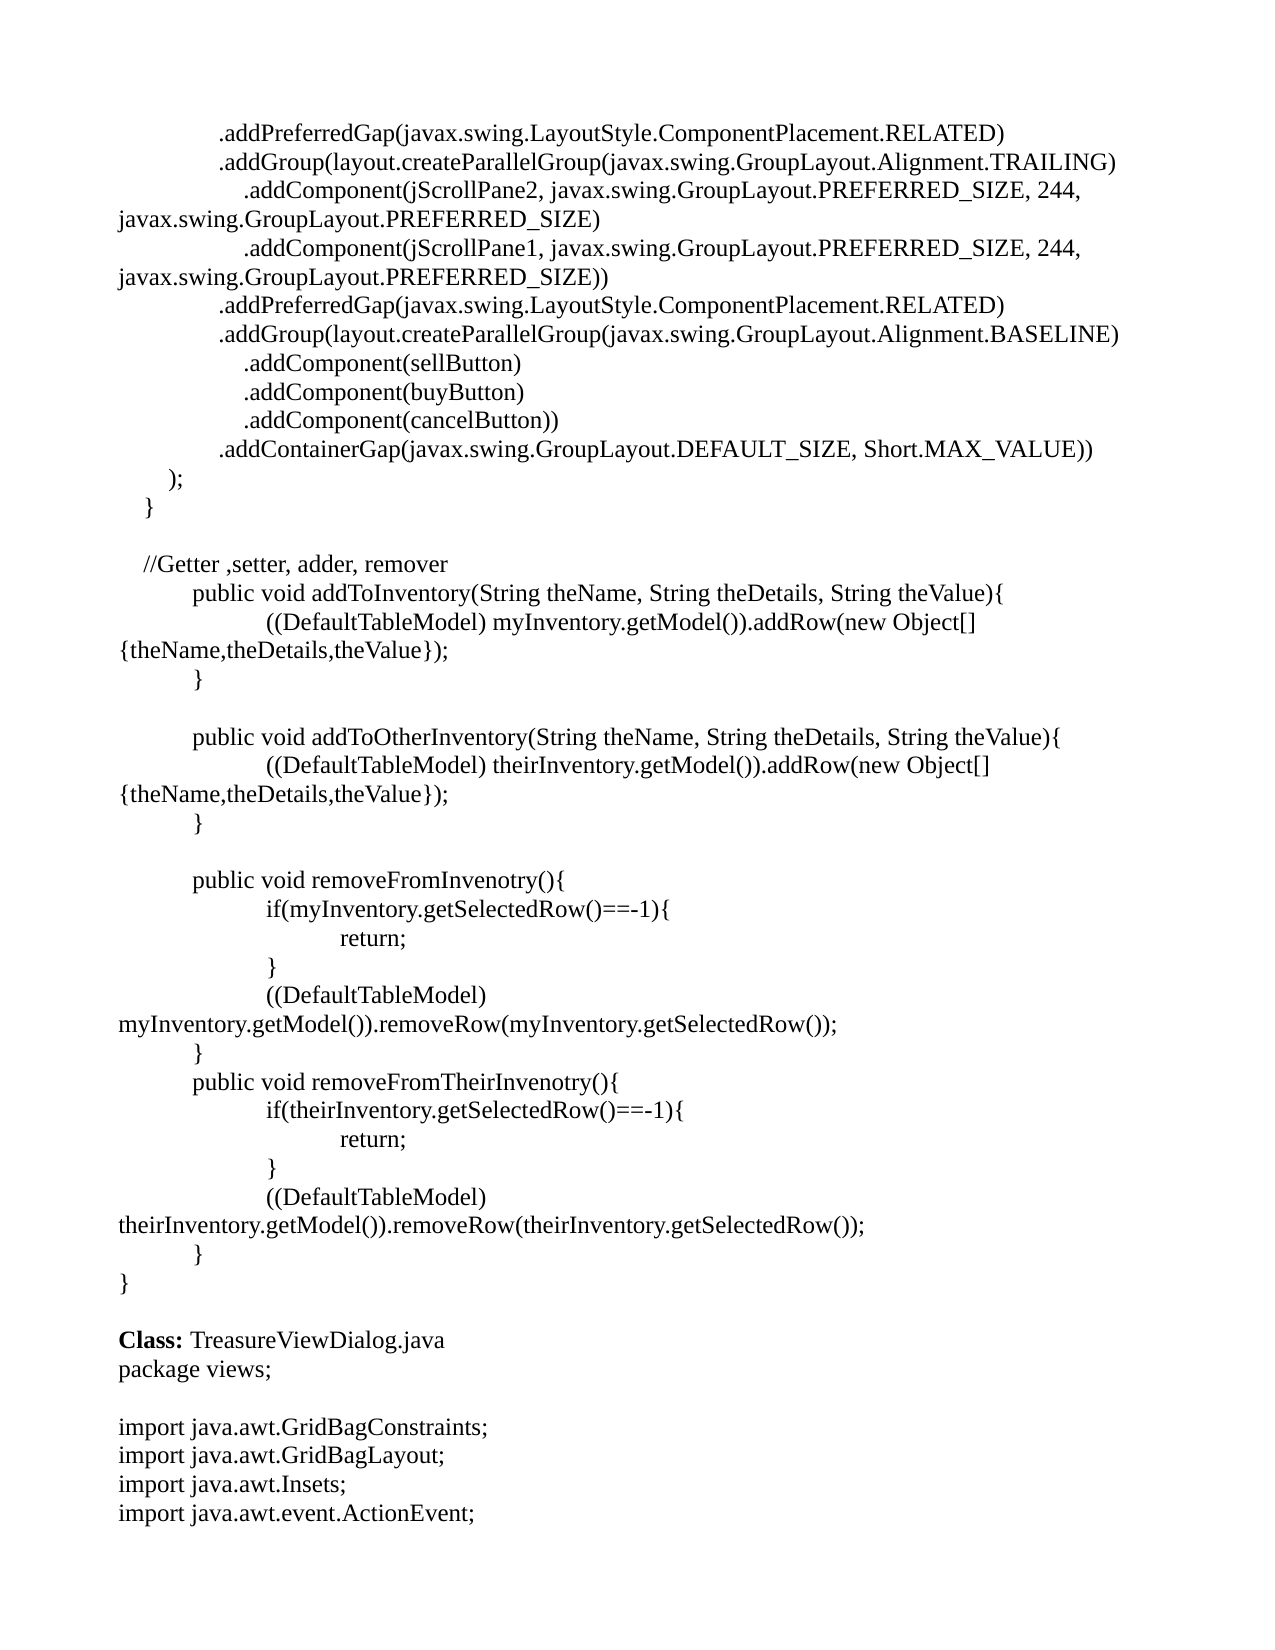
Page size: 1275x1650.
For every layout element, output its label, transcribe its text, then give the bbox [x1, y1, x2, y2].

text } [118, 952, 1157, 981]
text public void removeFromTheirInvenotry(){ [118, 1067, 1157, 1096]
text .addPreferredGap(javax.swing.LayoutStyle.ComponentPlacement.RELATED) [118, 118, 1157, 147]
text ((DefaultTableModel) theirInventory.getModel()).removeRow(theirInventory.getSelectedRow()); [118, 1182, 1157, 1239]
text } [118, 492, 1157, 521]
text } [118, 1268, 1157, 1297]
text .addGroup(layout.createParallelGroup(javax.swing.GroupLayout.Alignment.TRAILING) [118, 147, 1157, 176]
text public void addToInventory(String theName, String theDetails, String theValue){ [118, 578, 1157, 607]
text ((DefaultTableModel) theirInventory.getModel()).addRow(new Object[]{theName,theDetails,theValue}); [118, 751, 1157, 808]
text .addContainerGap(javax.swing.GroupLayout.DEFAULT_SIZE, Short.MAX_VALUE)) [118, 434, 1157, 463]
text } [118, 1153, 1157, 1182]
text return; [118, 1124, 1157, 1153]
text } [118, 664, 1157, 693]
text .addComponent(buyButton) [118, 377, 1157, 406]
text .addComponent(sellButton) [118, 348, 1157, 377]
text ); [118, 463, 1157, 492]
text ((DefaultTableModel) myInventory.getModel()).addRow(new Object[]{theName,theDetails,theValue}); [118, 607, 1157, 664]
text public void addToOtherInventory(String theName, String theDetails, String theValue){ [118, 722, 1157, 751]
text } [118, 1239, 1157, 1268]
text } [118, 808, 1157, 837]
text .addComponent(cancelButton)) [118, 406, 1157, 434]
text .addComponent(jScrollPane1, javax.swing.GroupLayout.PREFERRED_SIZE, 244, javax.swing.GroupLayout.PREFERRED_SIZE)) [118, 233, 1157, 291]
text Class: TreasureViewDialog.java [118, 1326, 1157, 1354]
text .addGroup(layout.createParallelGroup(javax.swing.GroupLayout.Alignment.BASELINE) [118, 319, 1157, 348]
text if(theirInventory.getSelectedRow()==-1){ [118, 1096, 1157, 1124]
text //Getter ,setter, adder, remover [118, 549, 1157, 578]
text ((DefaultTableModel) myInventory.getModel()).removeRow(myInventory.getSelectedRow()); [118, 981, 1157, 1038]
text public void removeFromInvenotry(){ [118, 866, 1157, 894]
text .addPreferredGap(javax.swing.LayoutStyle.ComponentPlacement.RELATED) [118, 291, 1157, 319]
text return; [118, 923, 1157, 952]
text package views; import java.awt.GridBagConstraints; import java.awt.GridBagLayout; import java.awt.Insets; import java.awt.event.ActionEvent; [118, 1354, 1157, 1527]
text if(myInventory.getSelectedRow()==-1){ [118, 894, 1157, 923]
text } [118, 1038, 1157, 1067]
text .addComponent(jScrollPane2, javax.swing.GroupLayout.PREFERRED_SIZE, 244, javax.swing.GroupLayout.PREFERRED_SIZE) [118, 176, 1157, 233]
